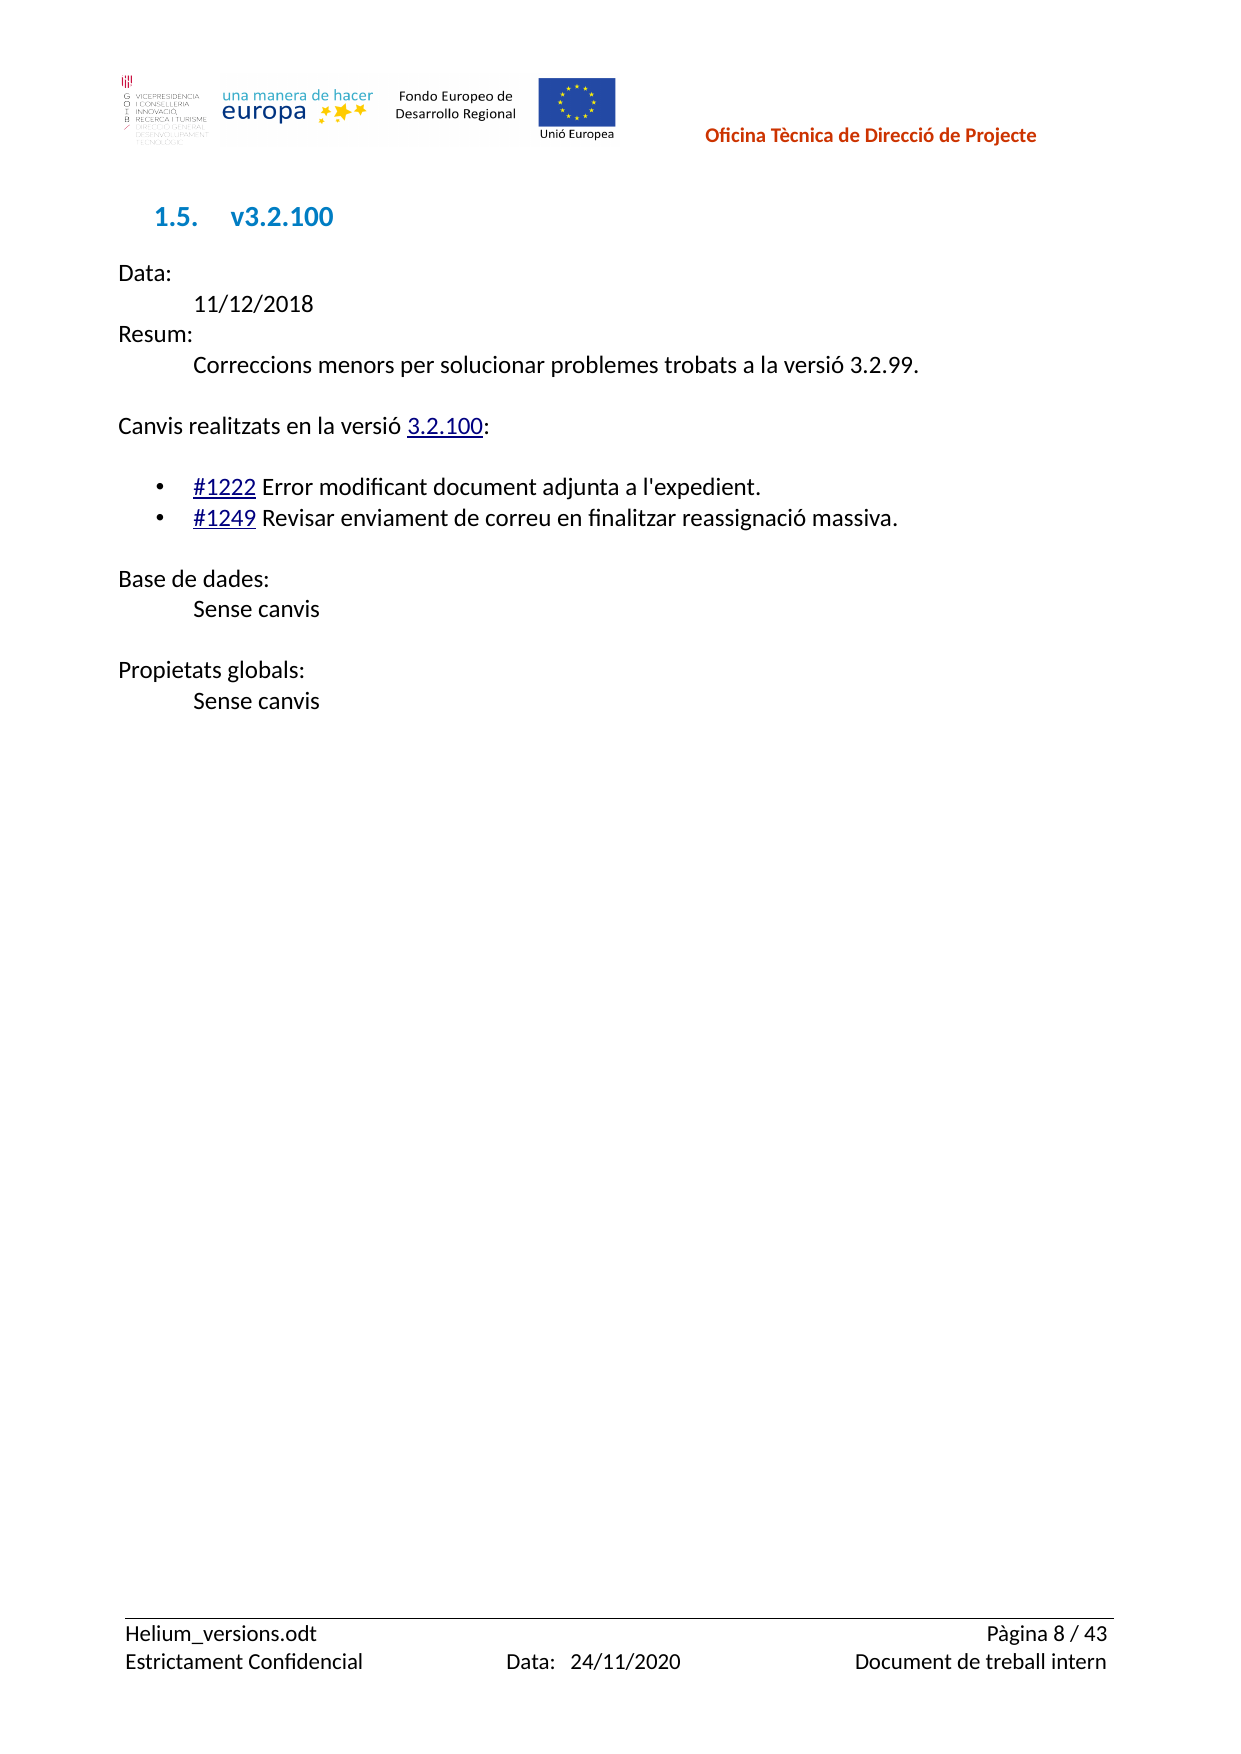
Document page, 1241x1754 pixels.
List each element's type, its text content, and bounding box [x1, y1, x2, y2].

picture [118, 73, 213, 147]
text Resum: [118, 319, 1122, 349]
text Correccions menors per solucionar problemes trobats a la versió 3.2.99. [118, 349, 1122, 380]
text Canvis realitzats en la versió 3.2.100: [118, 410, 1122, 441]
text Sense canvis [118, 593, 1122, 624]
text Propietats globals: [118, 654, 1122, 685]
subtitle v3.2.100 [153, 198, 1122, 234]
text Data: [118, 258, 1122, 288]
text Base de dades: [118, 563, 1122, 593]
list #1222 Error modificant document adjunta a l'expedient. [156, 471, 1122, 502]
text Sense canvis [118, 685, 1122, 715]
picture [219, 73, 621, 147]
list #1249 Revisar enviament de correu en finalitzar reassignació massiva. [156, 502, 1122, 532]
text 11/12/2018 [118, 288, 1122, 319]
